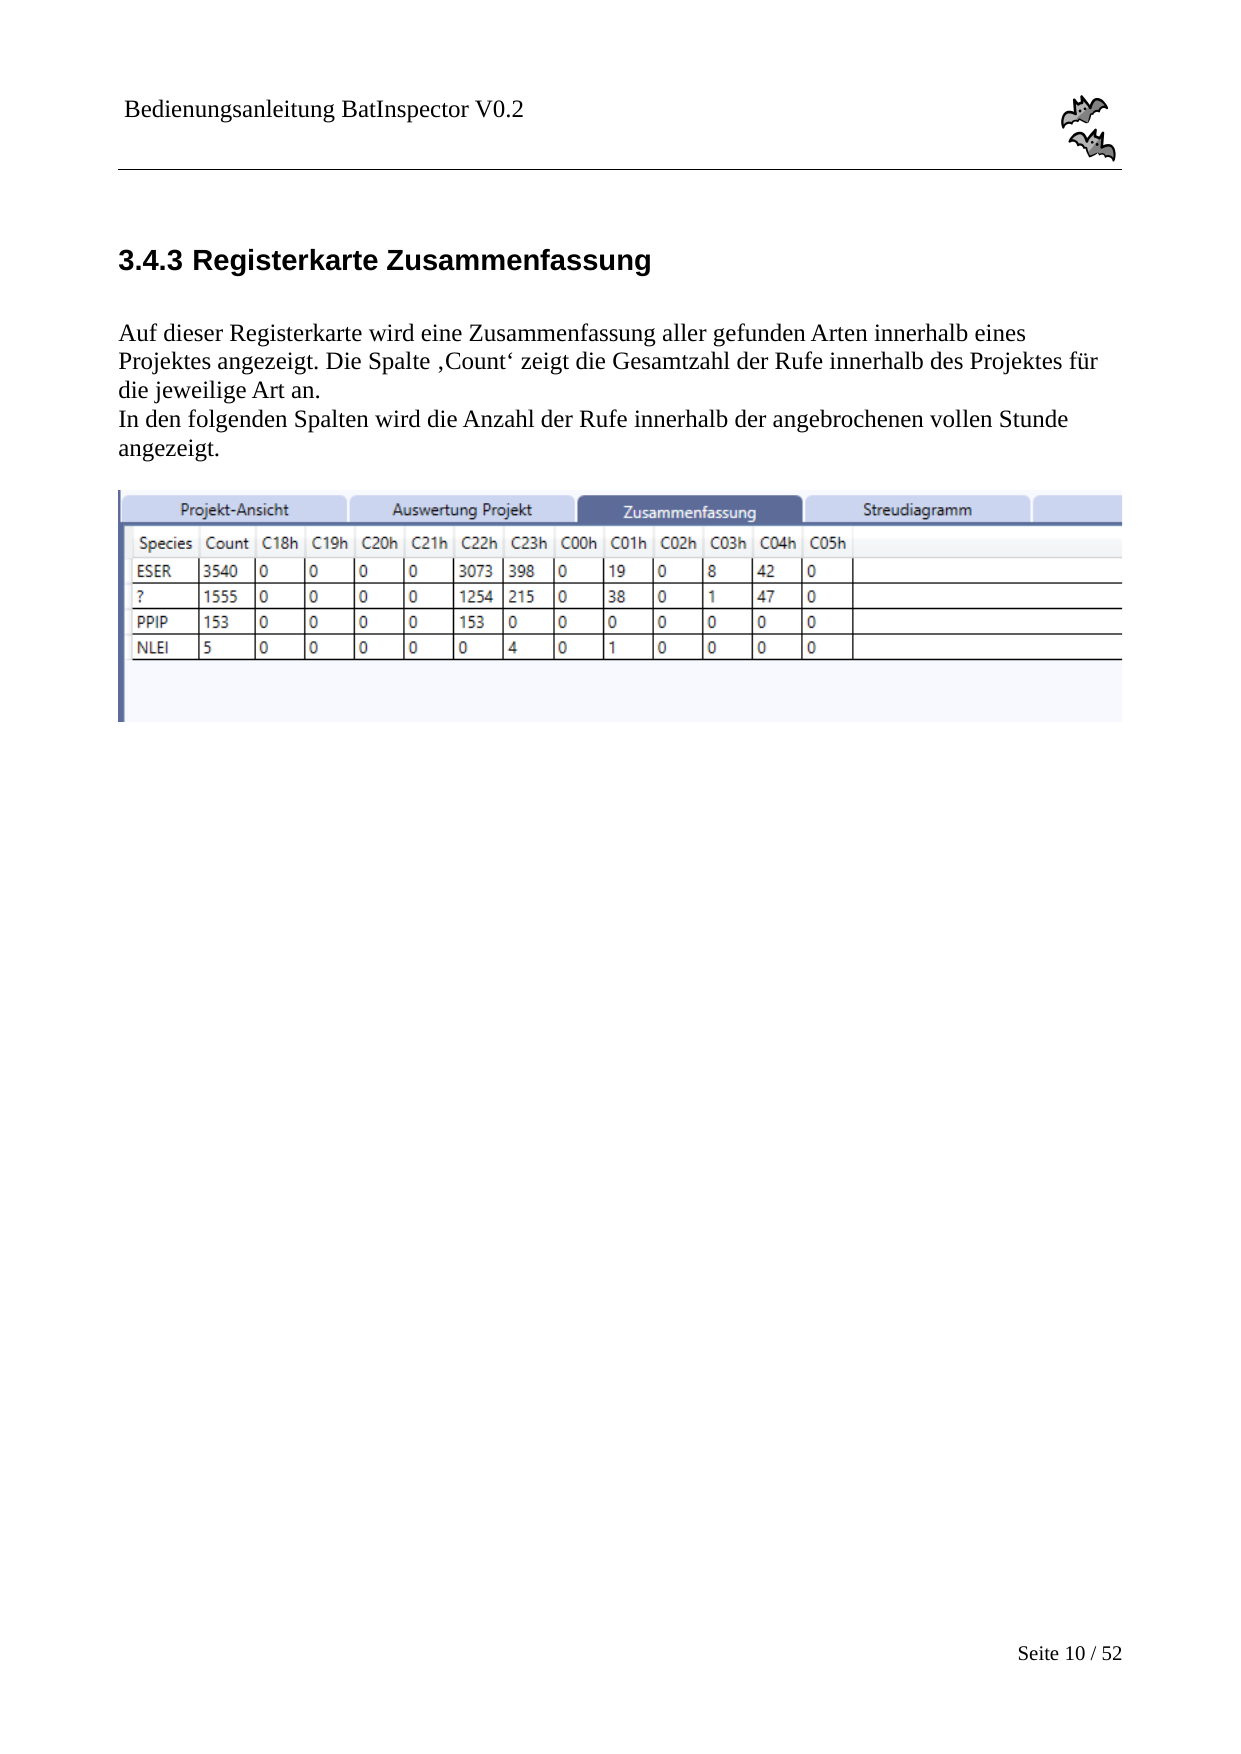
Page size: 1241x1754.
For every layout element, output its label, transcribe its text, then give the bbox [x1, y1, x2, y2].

picture [118, 490, 1123, 722]
subtitle Registerkarte Zusammenfassung [118, 243, 1122, 276]
text In den folgenden Spalten wird die Anzahl der Rufe innerhalb der angebrochenen vollen Stunde angezeigt. [118, 404, 1122, 461]
picture [1057, 95, 1120, 162]
text Auf dieser Registerkarte wird eine Zusammenfassung aller gefunden Arten innerhalb eines Projektes angezeigt. Die Spalte ‚Count‘ zeigt die Gesamtzahl der Rufe innerhalb des Projektes für die jeweilige Art an. [118, 318, 1122, 404]
